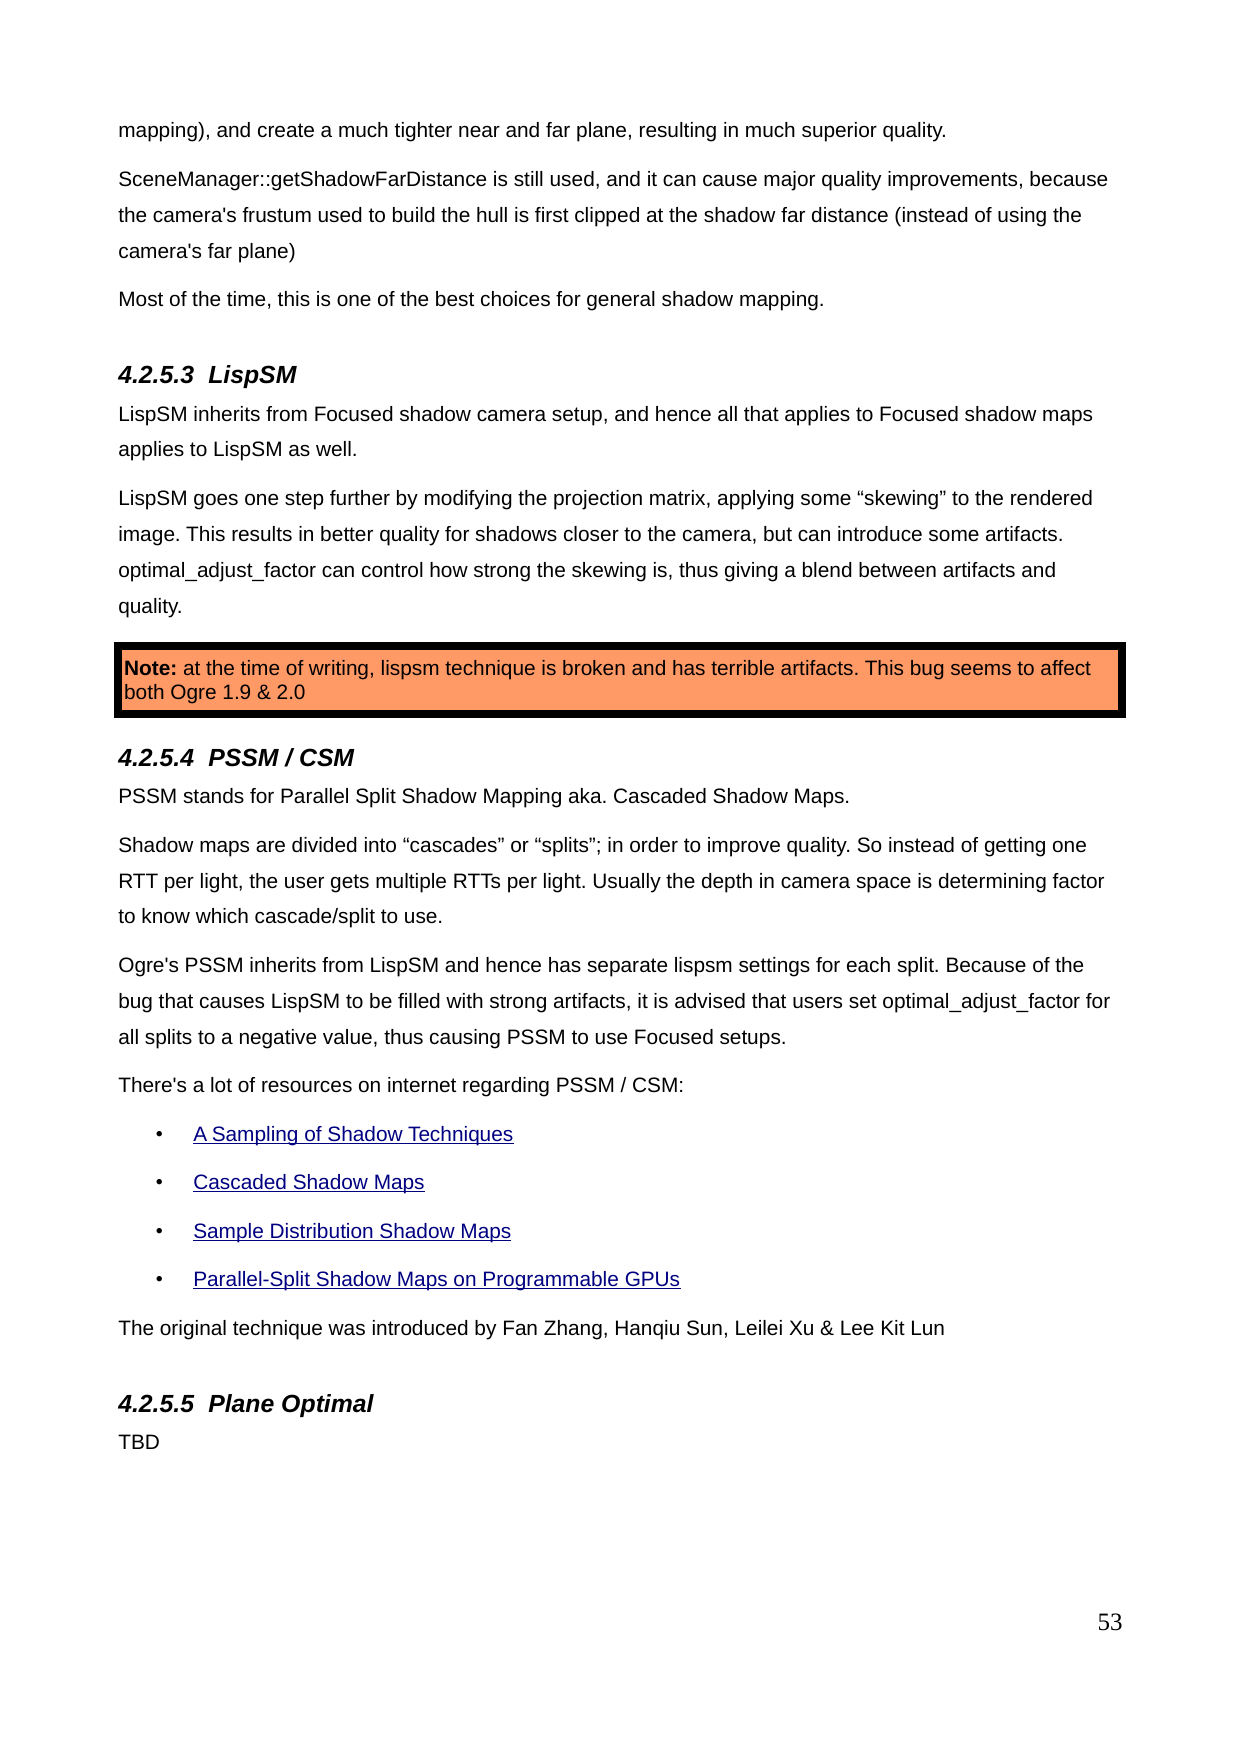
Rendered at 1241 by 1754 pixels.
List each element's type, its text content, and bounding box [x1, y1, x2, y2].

list Sample Distribution Shadow Maps [156, 1219, 1122, 1243]
text Ogre's PSSM inherits from LispSM and hence has separate lispsm settings for each split. Because of the bug that causes LispSM to be filled with strong artifacts, it is advised that users set optimal_adjust_factor for all splits to a negative value, thus causing PSSM to use Focused setups. [118, 953, 1122, 1049]
subtitle Plane Optimal [118, 1389, 1122, 1418]
subtitle LispSM [118, 360, 1122, 389]
subtitle PSSM / CSM [118, 743, 1122, 772]
text LispSM goes one step further by modifying the projection matrix, applying some “skewing” to the rendered image. This results in better quality for shadows closer to the camera, but can introduce some artifacts. optimal_adjust_factor can control how strong the skewing is, thus giving a blend between artifacts and quality. [118, 486, 1122, 617]
text Most of the time, this is one of the best choices for general shadow mapping. [118, 287, 1122, 311]
text mapping), and create a much tighter near and far plane, resulting in much superior quality. [118, 118, 1122, 142]
list A Sampling of Shadow Techniques [156, 1122, 1122, 1146]
list Cascaded Shadow Maps [156, 1170, 1122, 1194]
text There's a lot of resources on internet regarding PSSM / CSM: [118, 1073, 1122, 1097]
text Shadow maps are divided into “cascades” or “splits”; in order to improve quality. So instead of getting one RTT per light, the user gets multiple RTTs per light. Usually the depth in camera space is determining factor to know which cascade/split to use. [118, 832, 1122, 928]
text LispSM inherits from Focused shadow camera setup, and hence all that applies to Focused shadow maps applies to LispSM as well. [118, 401, 1122, 461]
table_header Note: at the time of writing, lispsm technique is broken and has terrible artifacts. This bug seems to affect both Ogre 1.9 & 2.0 [122, 650, 1118, 710]
text TBD [118, 1430, 1122, 1454]
text SceneManager::getShadowFarDistance is still used, and it can cause major quality improvements, because the camera's frustum used to build the hull is first clipped at the shadow far distance (instead of using the camera's far plane) [118, 167, 1122, 262]
list Parallel-Split Shadow Maps on Programmable GPUs [156, 1267, 1122, 1291]
text The original technique was introduced by Fan Zhang, Hanqiu Sun, Leilei Xu & Lee Kit Lun [118, 1316, 1122, 1340]
text PSSM stands for Parallel Split Shadow Mapping aka. Cascaded Shadow Maps. [118, 784, 1122, 808]
